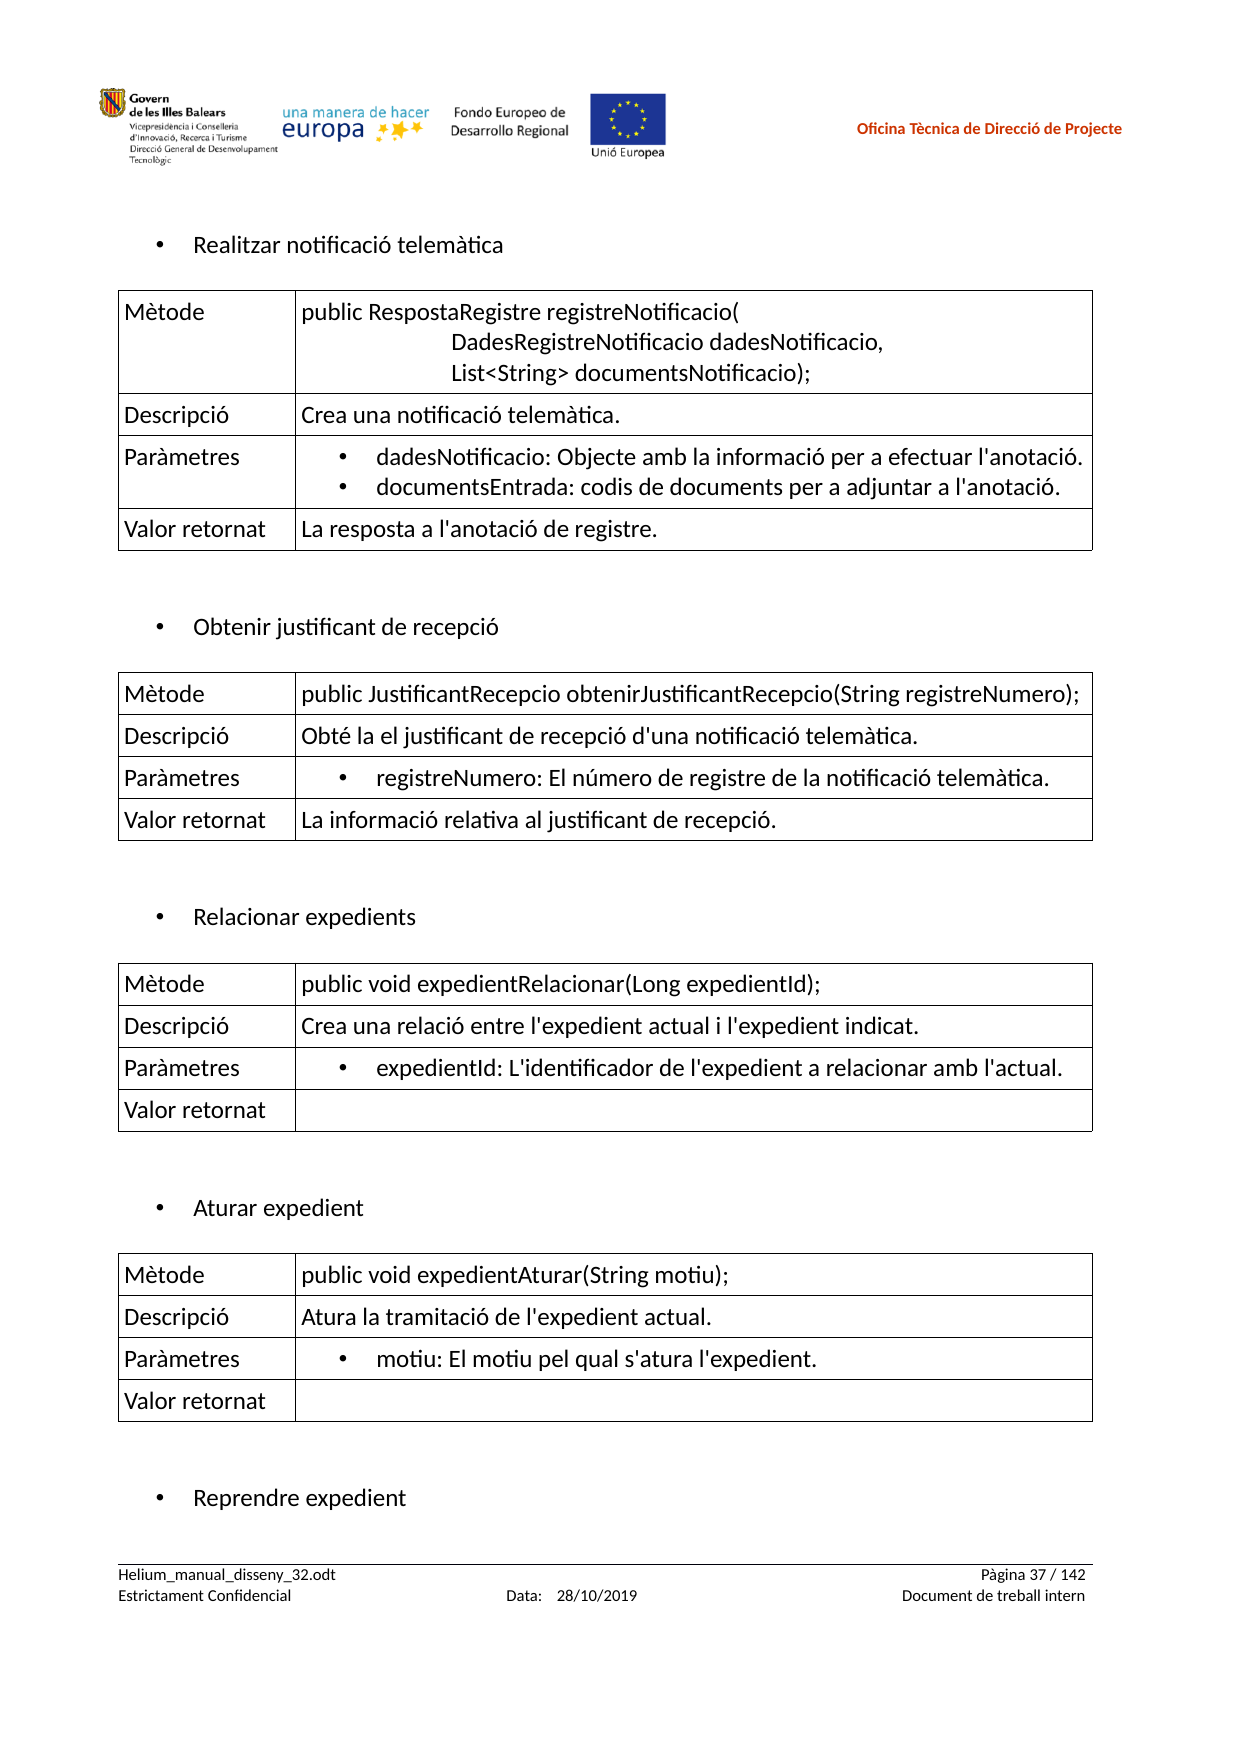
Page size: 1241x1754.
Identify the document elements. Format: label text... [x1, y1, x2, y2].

table_header Mètode [119, 291, 295, 393]
table_cell Descripció [119, 715, 295, 756]
table_header public void expedientRelacionar(Long expedientId); [296, 964, 1092, 1005]
table_header public void expedientAturar(String motiu); [296, 1254, 1092, 1295]
table_cell La informació relativa al justificant de recepció. [296, 799, 1092, 840]
table_cell Descripció [119, 1296, 295, 1337]
table_header public JustificantRecepcio obtenirJustificantRecepcio(String registreNumero); [296, 673, 1092, 714]
table_cell dadesNotificacio: Objecte amb la informació per a efectuar l'anotació. documentsEntrada: codis de documents per a adjuntar a l'anotació. [296, 436, 1092, 508]
table_cell Descripció [119, 394, 295, 435]
table_cell Atura la tramitació de l'expedient actual. [296, 1296, 1092, 1337]
table_cell expedientId: L'identificador de l'expedient a relacionar amb l'actual. [296, 1048, 1092, 1089]
table_cell Valor retornat [119, 1090, 295, 1131]
list Realitzar notificació telemàtica [156, 229, 1122, 259]
list Obtenir justificant de recepció [156, 611, 1122, 642]
table_header Mètode [119, 1254, 295, 1295]
table_cell Valor retornat [119, 509, 295, 550]
table_cell registreNumero: El número de registre de la notificació telemàtica. [296, 757, 1092, 798]
table_header Mètode [119, 673, 295, 714]
table_cell motiu: El motiu pel qual s'atura l'expedient. [296, 1338, 1092, 1379]
table_cell Obté la el justificant de recepció d'una notificació telemàtica. [296, 715, 1092, 756]
table_cell Descripció [119, 1006, 295, 1047]
list Relacionar expedients [156, 902, 1122, 932]
list Reprendre expedient [156, 1483, 1122, 1513]
list Aturar expedient [156, 1192, 1122, 1223]
table_cell Crea una notificació telemàtica. [296, 394, 1092, 435]
table_header Mètode [119, 964, 295, 1005]
table_cell Valor retornat [119, 799, 295, 840]
table_cell Paràmetres [119, 757, 295, 798]
table_cell Paràmetres [119, 1048, 295, 1089]
table_header public RespostaRegistre registreNotificacio( DadesRegistreNotificacio dadesNotificacio, List<String> documentsNotificacio); [296, 291, 1092, 393]
table_cell Crea una relació entre l'expedient actual i l'expedient indicat. [296, 1006, 1092, 1047]
table_cell La resposta a l'anotació de registre. [296, 509, 1092, 550]
table_cell Paràmetres [119, 1338, 295, 1379]
table_cell [296, 1090, 1092, 1131]
picture [99, 87, 668, 166]
table_cell Paràmetres [119, 436, 295, 508]
table_cell Valor retornat [119, 1380, 295, 1421]
table_cell [296, 1380, 1092, 1421]
